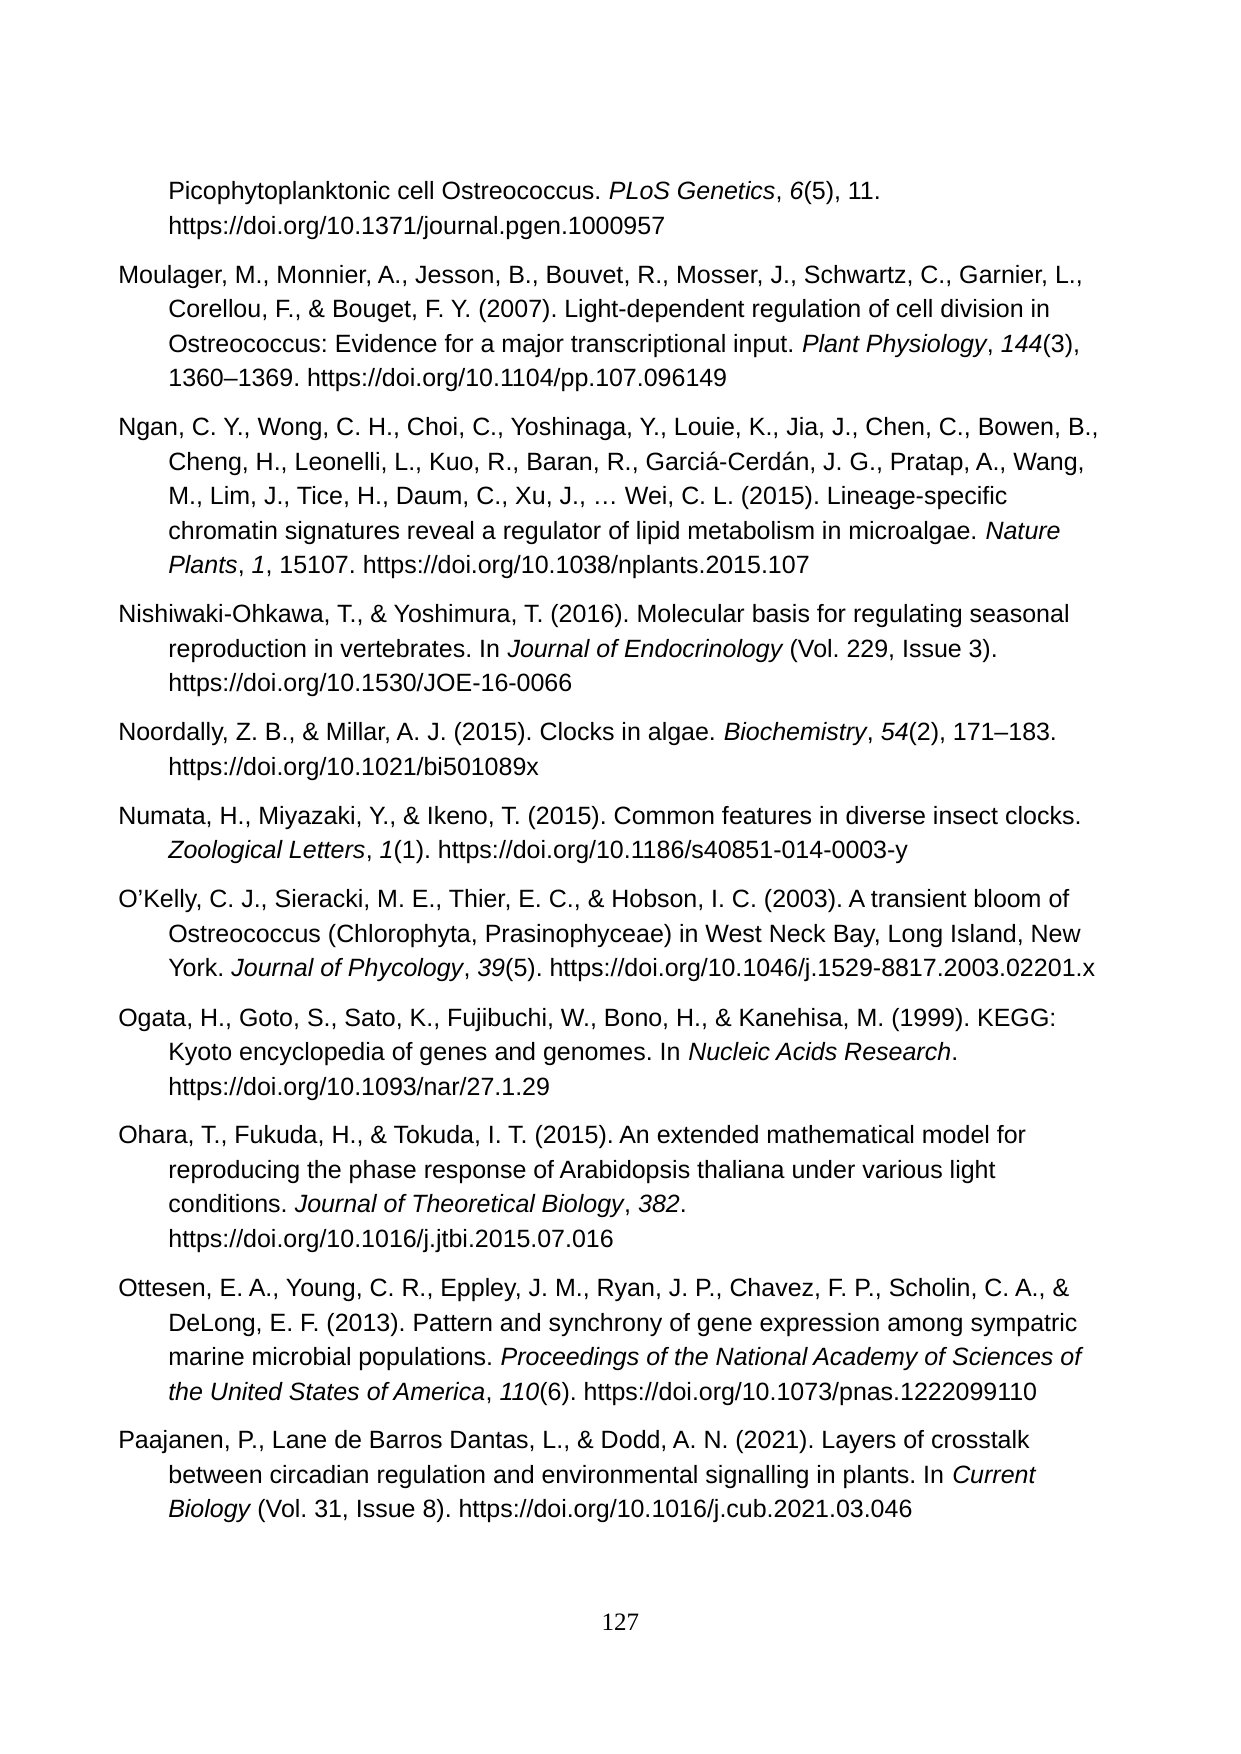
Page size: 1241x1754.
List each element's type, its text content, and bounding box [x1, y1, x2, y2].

text Ottesen, E. A., Young, C. R., Eppley, J. M., Ryan, J. P., Chavez, F. P., Scholin, C. A., & DeLong, E. F. (2013). Pattern and synchrony of gene expression among sympatric marine microbial populations. Proceedings of the National Academy of Sciences of the United States of America, 110(6). https://doi.org/10.1073/pnas.1222099110 [118, 1273, 1122, 1405]
text Noordally, Z. B., & Millar, A. J. (2015). Clocks in algae. Biochemistry, 54(2), 171–183. https://doi.org/10.1021/bi501089x [118, 717, 1122, 781]
text Ogata, H., Goto, S., Sato, K., Fujibuchi, W., Bono, H., & Kanehisa, M. (1999). KEGG: Kyoto encyclopedia of genes and genomes. In Nucleic Acids Research. https://doi.org/10.1093/nar/27.1.29 [118, 1002, 1122, 1100]
text Picophytoplanktonic cell Ostreococcus. PLoS Genetics, 6(5), 11. https://doi.org/10.1371/journal.pgen.1000957 [118, 176, 1122, 239]
text Moulager, M., Monnier, A., Jesson, B., Bouvet, R., Mosser, J., Schwartz, C., Garnier, L., Corellou, F., & Bouget, F. Y. (2007). Light-dependent regulation of cell division in Ostreococcus: Evidence for a major transcriptional input. Plant Physiology, 144(3), 1360–1369. https://doi.org/10.1104/pp.107.096149 [118, 260, 1122, 392]
text O’Kelly, C. J., Sieracki, M. E., Thier, E. C., & Hobson, I. C. (2003). A transient bloom of Ostreococcus (Chlorophyta, Prasinophyceae) in West Neck Bay, Long Island, New York. Journal of Phycology, 39(5). https://doi.org/10.1046/j.1529-8817.2003.02201.x [118, 884, 1122, 982]
text Nishiwaki-Ohkawa, T., & Yoshimura, T. (2016). Molecular basis for regulating seasonal reproduction in vertebrates. In Journal of Endocrinology (Vol. 229, Issue 3). https://doi.org/10.1530/JOE-16-0066 [118, 599, 1122, 697]
text Paajanen, P., Lane de Barros Dantas, L., & Dodd, A. N. (2021). Layers of crosstalk between circadian regulation and environmental signalling in plants. In Current Biology (Vol. 31, Issue 8). https://doi.org/10.1016/j.cub.2021.03.046 [118, 1426, 1122, 1523]
text Ngan, C. Y., Wong, C. H., Choi, C., Yoshinaga, Y., Louie, K., Jia, J., Chen, C., Bowen, B., Cheng, H., Leonelli, L., Kuo, R., Baran, R., Garciá-Cerdán, J. G., Pratap, A., Wang, M., Lim, J., Tice, H., Daum, C., Xu, J., … Wei, C. L. (2015). Lineage-specific chromatin signatures reveal a regulator of lipid metabolism in microalgae. Nature Plants, 1, 15107. https://doi.org/10.1038/nplants.2015.107 [118, 412, 1122, 579]
text Ohara, T., Fukuda, H., & Tokuda, I. T. (2015). An extended mathematical model for reproducing the phase response of Arabidopsis thaliana under various light conditions. Journal of Theoretical Biology, 382. https://doi.org/10.1016/j.jtbi.2015.07.016 [118, 1121, 1122, 1253]
text Numata, H., Miyazaki, Y., & Ikeno, T. (2015). Common features in diverse insect clocks. Zoological Letters, 1(1). https://doi.org/10.1186/s40851-014-0003-y [118, 801, 1122, 864]
